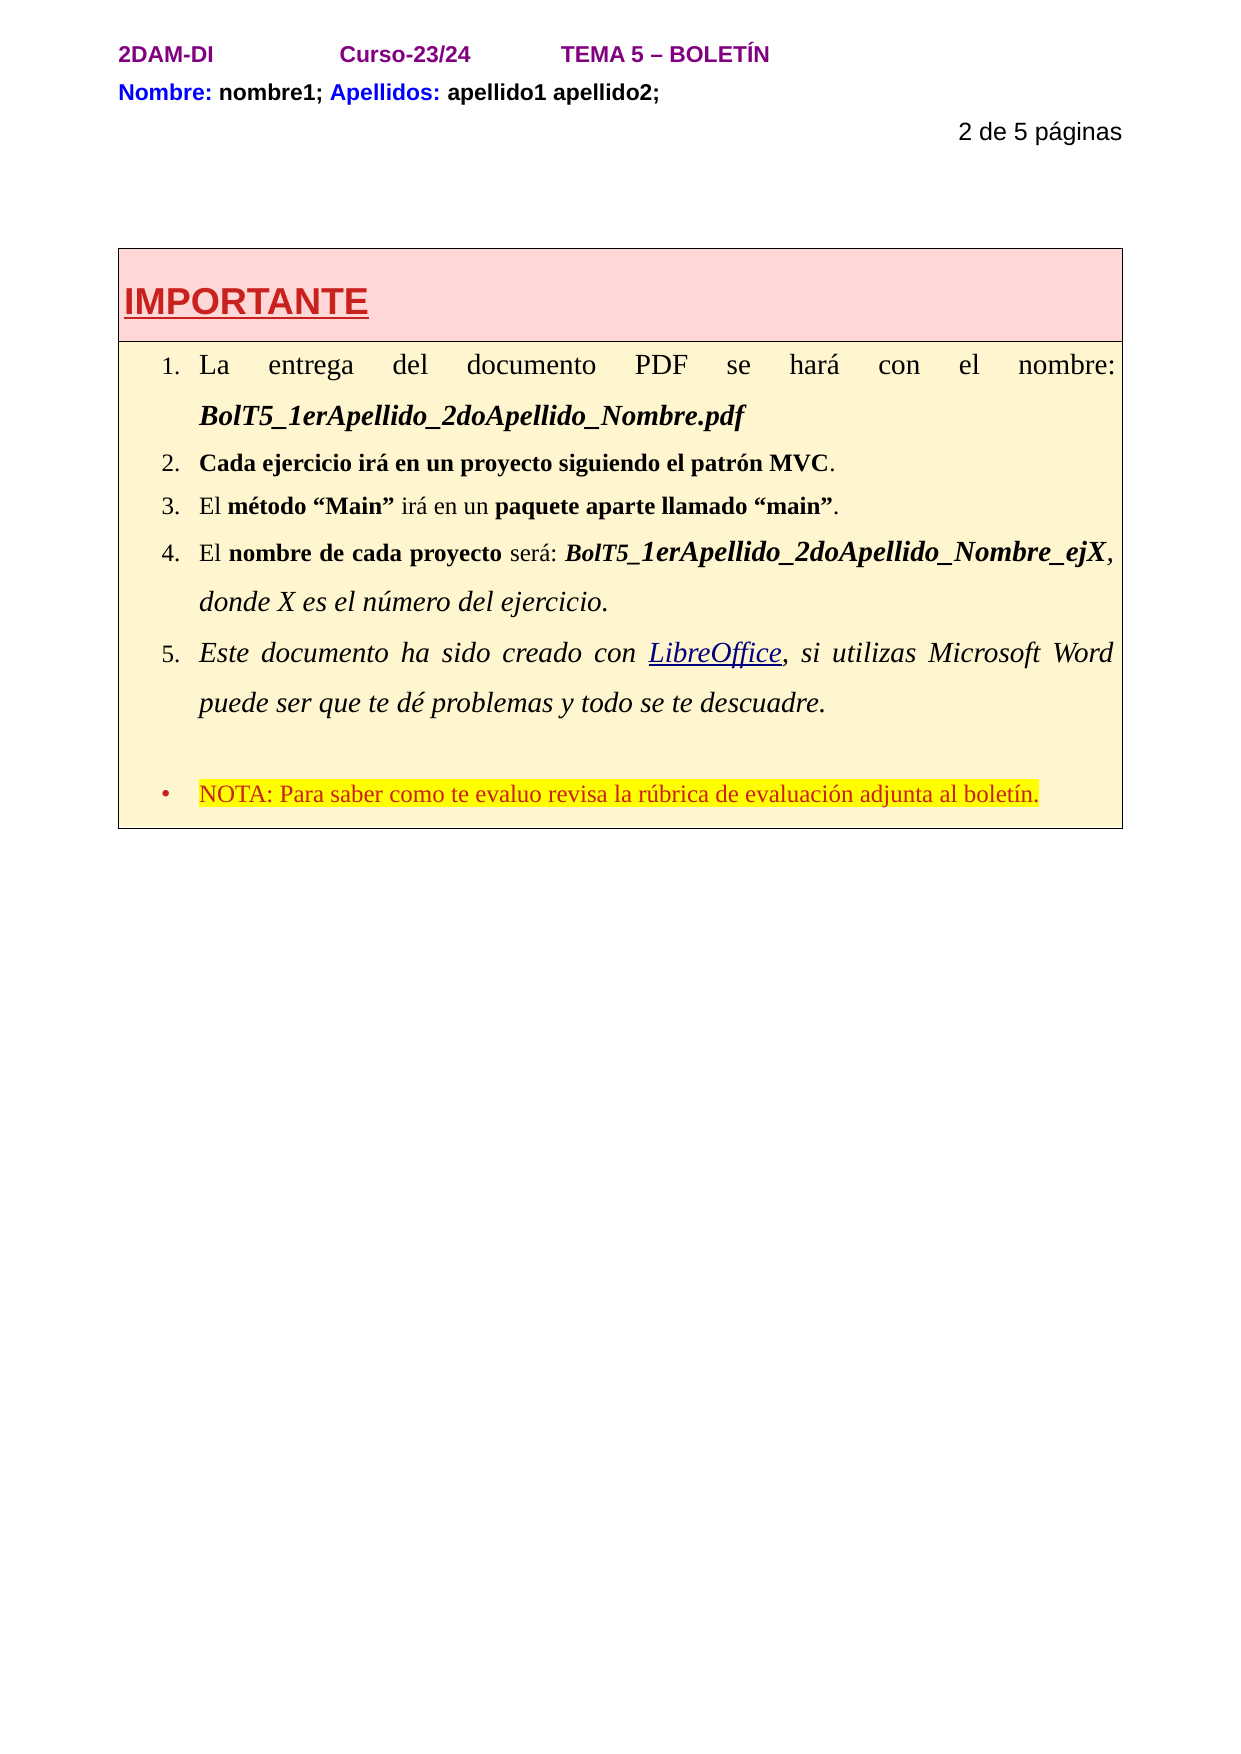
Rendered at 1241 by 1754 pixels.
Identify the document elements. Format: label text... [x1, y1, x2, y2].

table_cell La entrega del documento PDF se hará con el nombre: BolT5_1erApellido_2doApellido_Nombre.pdf Cada ejercicio irá en un proyecto siguiendo el patrón MVC. El método “Main” irá en un paquete aparte llamado “main”. El nombre de cada proyecto será: BolT5_1erApellido_2doApellido_Nombre_ejX, donde X es el número del ejercicio. Este documento ha sido creado con LibreOffice, si utilizas Microsoft Word puede ser que te dé problemas y todo se te descuadre. NOTA: Para saber como te evaluo revisa la rúbrica de evaluación adjunta al boletín. [119, 342, 1122, 827]
table_header IMPORTANTE [119, 249, 1122, 341]
